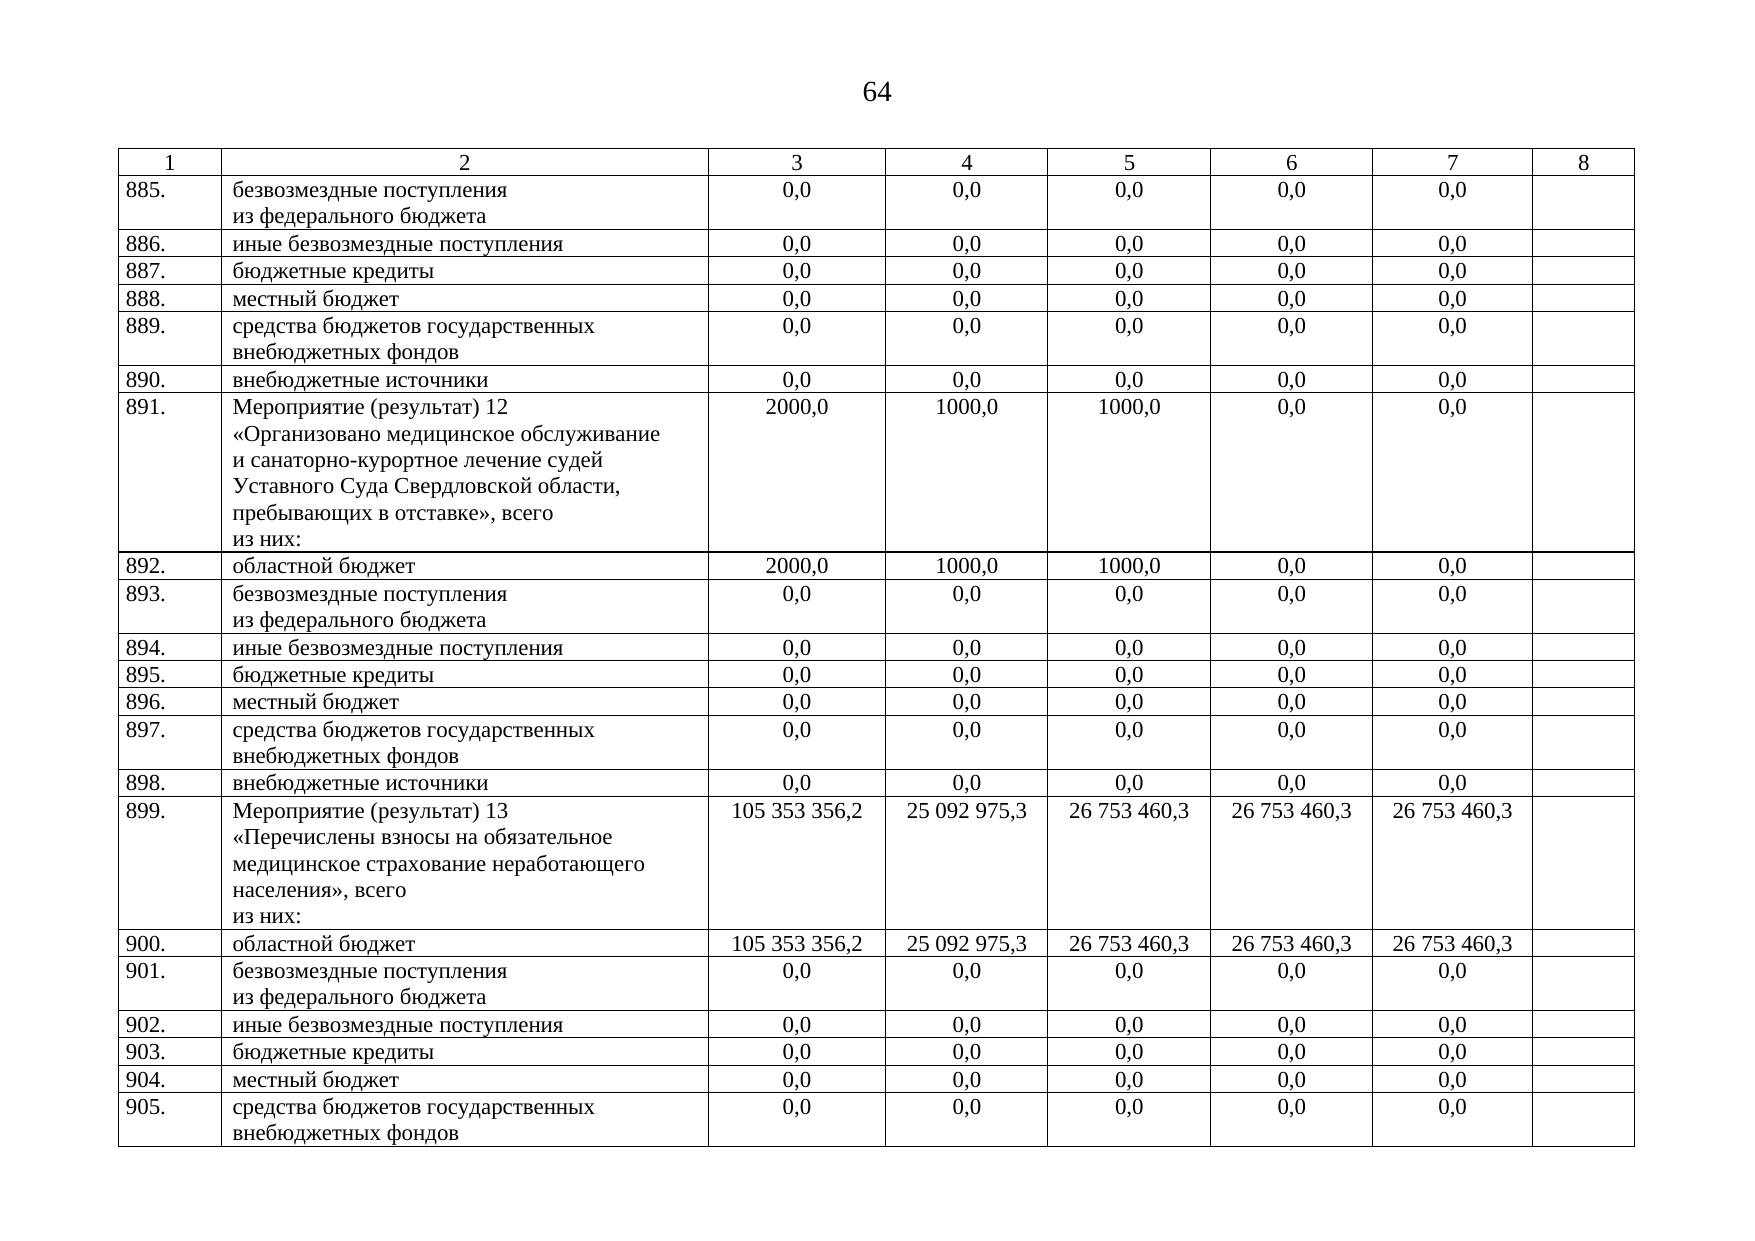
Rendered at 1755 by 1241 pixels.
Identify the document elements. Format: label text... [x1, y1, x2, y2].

table_cell 0,0 [1211, 688, 1372, 715]
table_cell 0,0 [1211, 312, 1372, 365]
table_cell [1533, 688, 1634, 715]
table_cell 0,0 [886, 770, 1047, 796]
table_header 7 [1373, 149, 1532, 175]
table_cell 0,0 [1048, 1011, 1210, 1037]
table_cell [119, 176, 221, 229]
table_cell 0,0 [886, 312, 1047, 365]
table_cell 26 753 460,3 [1211, 797, 1372, 929]
table_cell 0,0 [1048, 661, 1210, 687]
table_cell 0,0 [709, 230, 885, 256]
table_cell бюджетные кредиты [222, 1038, 708, 1064]
table_cell 26 753 460,3 [1373, 930, 1532, 956]
table_cell 0,0 [1373, 1066, 1532, 1092]
table_cell [1533, 176, 1634, 229]
table_cell [119, 1066, 221, 1092]
table_cell 0,0 [709, 688, 885, 715]
table_cell 26 753 460,3 [1048, 797, 1210, 929]
table_cell [119, 1038, 221, 1064]
table_header 1 [119, 149, 221, 175]
table_cell [1533, 366, 1634, 392]
table_cell [119, 312, 221, 365]
table_cell 26 753 460,3 [1373, 797, 1532, 929]
table_cell 0,0 [709, 1038, 885, 1064]
table_cell 0,0 [886, 366, 1047, 392]
table_cell 0,0 [1048, 1038, 1210, 1064]
table_cell 0,0 [1048, 580, 1210, 632]
table_cell 0,0 [709, 257, 885, 284]
table_cell 0,0 [1373, 176, 1532, 229]
table_cell 0,0 [1211, 553, 1372, 579]
table_cell [1533, 716, 1634, 768]
table_cell [119, 634, 221, 660]
table_cell 0,0 [886, 661, 1047, 687]
table_header 4 [886, 149, 1047, 175]
table_cell 0,0 [1373, 257, 1532, 284]
table_cell 0,0 [886, 285, 1047, 311]
table_cell [119, 393, 221, 551]
table_cell 0,0 [1048, 1093, 1210, 1146]
table_cell 105 353 356,2 [709, 930, 885, 956]
table_cell [119, 957, 221, 1010]
table_cell [119, 230, 221, 256]
table_cell 0,0 [709, 285, 885, 311]
table_cell 0,0 [709, 957, 885, 1010]
table_cell 0,0 [1373, 957, 1532, 1010]
table_cell 1000,0 [886, 393, 1047, 551]
table_cell [119, 285, 221, 311]
table_cell местный бюджет [222, 688, 708, 715]
table_cell 0,0 [1211, 1066, 1372, 1092]
table_cell 0,0 [1048, 366, 1210, 392]
table_cell средства бюджетов государственных внебюджетных фондов [222, 312, 708, 365]
table_cell 0,0 [886, 257, 1047, 284]
table_cell [119, 257, 221, 284]
table_cell 0,0 [1211, 257, 1372, 284]
table_cell 0,0 [1211, 176, 1372, 229]
table_cell иные безвозмездные поступления [222, 634, 708, 660]
table_cell областной бюджет [222, 553, 708, 579]
table_cell 1000,0 [1048, 553, 1210, 579]
table_cell 0,0 [1048, 770, 1210, 796]
table_cell 0,0 [709, 312, 885, 365]
table_cell 0,0 [886, 957, 1047, 1010]
table_cell 0,0 [886, 176, 1047, 229]
table_cell 0,0 [1373, 688, 1532, 715]
table_cell 0,0 [1373, 661, 1532, 687]
table_cell 0,0 [1373, 366, 1532, 392]
table_cell 0,0 [709, 176, 885, 229]
table_cell [1533, 580, 1634, 632]
table_cell [1533, 1066, 1634, 1092]
table_header 3 [709, 149, 885, 175]
table_cell [1533, 1038, 1634, 1064]
table_cell 0,0 [1211, 393, 1372, 551]
table_cell 0,0 [886, 230, 1047, 256]
table_cell 0,0 [1211, 230, 1372, 256]
table_cell 0,0 [886, 580, 1047, 632]
table_cell 2000,0 [709, 393, 885, 551]
table_cell 0,0 [1048, 312, 1210, 365]
table_cell 0,0 [1373, 312, 1532, 365]
table_cell 0,0 [1048, 634, 1210, 660]
table_cell [1533, 257, 1634, 284]
table_cell 2000,0 [709, 553, 885, 579]
table_cell [119, 716, 221, 768]
table_cell 0,0 [709, 1011, 885, 1037]
table_cell 0,0 [1373, 580, 1532, 632]
table_cell 0,0 [1373, 634, 1532, 660]
table_cell [1533, 957, 1634, 1010]
table_cell 25 092 975,3 [886, 930, 1047, 956]
table_cell [119, 661, 221, 687]
table_cell 0,0 [1211, 580, 1372, 632]
table_cell 0,0 [709, 366, 885, 392]
table_cell [1533, 312, 1634, 365]
table_cell 0,0 [1211, 1038, 1372, 1064]
table_cell бюджетные кредиты [222, 661, 708, 687]
table_header 6 [1211, 149, 1372, 175]
table_cell 0,0 [1211, 285, 1372, 311]
table_cell 0,0 [1048, 716, 1210, 768]
table_cell 0,0 [1373, 770, 1532, 796]
table_cell 0,0 [1373, 553, 1532, 579]
table_cell [1533, 230, 1634, 256]
table_cell безвозмездные поступления из федерального бюджета [222, 580, 708, 632]
table_cell 0,0 [886, 1011, 1047, 1037]
table_cell [119, 797, 221, 929]
table_cell 0,0 [709, 770, 885, 796]
table_cell [119, 1093, 221, 1146]
table_cell 0,0 [1211, 661, 1372, 687]
table_cell [119, 688, 221, 715]
table_cell [119, 930, 221, 956]
table_cell 0,0 [709, 580, 885, 632]
table_cell безвозмездные поступления из федерального бюджета [222, 957, 708, 1010]
table_cell [119, 1011, 221, 1037]
table_cell 0,0 [1373, 285, 1532, 311]
table_cell 0,0 [1048, 257, 1210, 284]
table_cell 0,0 [1211, 1011, 1372, 1037]
table_cell [1533, 1093, 1634, 1146]
table_cell [119, 580, 221, 632]
table_cell внебюджетные источники [222, 770, 708, 796]
table_cell [1533, 797, 1634, 929]
table_cell Мероприятие (результат) 13 «Перечислены взносы на обязательное медицинское страхование неработающего населения», всего из них: [222, 797, 708, 929]
table_cell [1533, 393, 1634, 551]
table_cell 0,0 [1048, 957, 1210, 1010]
table_cell 0,0 [1373, 1011, 1532, 1037]
table_header 5 [1048, 149, 1210, 175]
table_cell 0,0 [1048, 1066, 1210, 1092]
table_cell средства бюджетов государственных внебюджетных фондов [222, 1093, 708, 1146]
table_cell 1000,0 [886, 553, 1047, 579]
table_cell [119, 770, 221, 796]
table_cell [1533, 553, 1634, 579]
table_cell иные безвозмездные поступления [222, 1011, 708, 1037]
table_header 8 [1533, 149, 1634, 175]
table_cell [1533, 661, 1634, 687]
table_cell местный бюджет [222, 1066, 708, 1092]
table_cell 25 092 975,3 [886, 797, 1047, 929]
table_cell 0,0 [709, 634, 885, 660]
table_cell 0,0 [1211, 770, 1372, 796]
table_cell 0,0 [1211, 1093, 1372, 1146]
table_cell 0,0 [1373, 716, 1532, 768]
table_cell [1533, 1011, 1634, 1037]
table_cell [1533, 634, 1634, 660]
table_cell 0,0 [886, 1093, 1047, 1146]
table_cell 0,0 [1211, 716, 1372, 768]
table_header 2 [222, 149, 708, 175]
table_cell внебюджетные источники [222, 366, 708, 392]
table_cell 0,0 [1373, 1093, 1532, 1146]
table_cell 0,0 [886, 716, 1047, 768]
table_cell 0,0 [1048, 230, 1210, 256]
table_cell 0,0 [1211, 957, 1372, 1010]
table_cell 0,0 [1048, 176, 1210, 229]
table_cell 0,0 [886, 1066, 1047, 1092]
table_cell 0,0 [1048, 285, 1210, 311]
table_cell 0,0 [1373, 393, 1532, 551]
table_cell 0,0 [1373, 230, 1532, 256]
table_cell [1533, 285, 1634, 311]
table_cell Мероприятие (результат) 12 «Организовано медицинское обслуживание и санаторно-курортное лечение судей Уставного Суда Свердловской области, пребывающих в отставке», всего из них: [222, 393, 708, 551]
table_cell [119, 366, 221, 392]
table_cell 0,0 [1211, 634, 1372, 660]
table_cell областной бюджет [222, 930, 708, 956]
table_cell 0,0 [1211, 366, 1372, 392]
table_cell 0,0 [1373, 1038, 1532, 1064]
table_cell местный бюджет [222, 285, 708, 311]
table_cell иные безвозмездные поступления [222, 230, 708, 256]
table_cell бюджетные кредиты [222, 257, 708, 284]
table_cell [119, 553, 221, 579]
table_cell 0,0 [709, 1093, 885, 1146]
table_cell 0,0 [709, 1066, 885, 1092]
table_cell 0,0 [1048, 688, 1210, 715]
table_cell 26 753 460,3 [1048, 930, 1210, 956]
table_cell средства бюджетов государственных внебюджетных фондов [222, 716, 708, 768]
table_cell 1000,0 [1048, 393, 1210, 551]
table_cell [1533, 930, 1634, 956]
table_cell 0,0 [886, 688, 1047, 715]
table_cell 105 353 356,2 [709, 797, 885, 929]
table_cell безвозмездные поступления из федерального бюджета [222, 176, 708, 229]
table_cell 0,0 [709, 716, 885, 768]
table_cell 0,0 [886, 1038, 1047, 1064]
table_cell 26 753 460,3 [1211, 930, 1372, 956]
table_cell [1533, 770, 1634, 796]
table_cell 0,0 [886, 634, 1047, 660]
table_cell 0,0 [709, 661, 885, 687]
